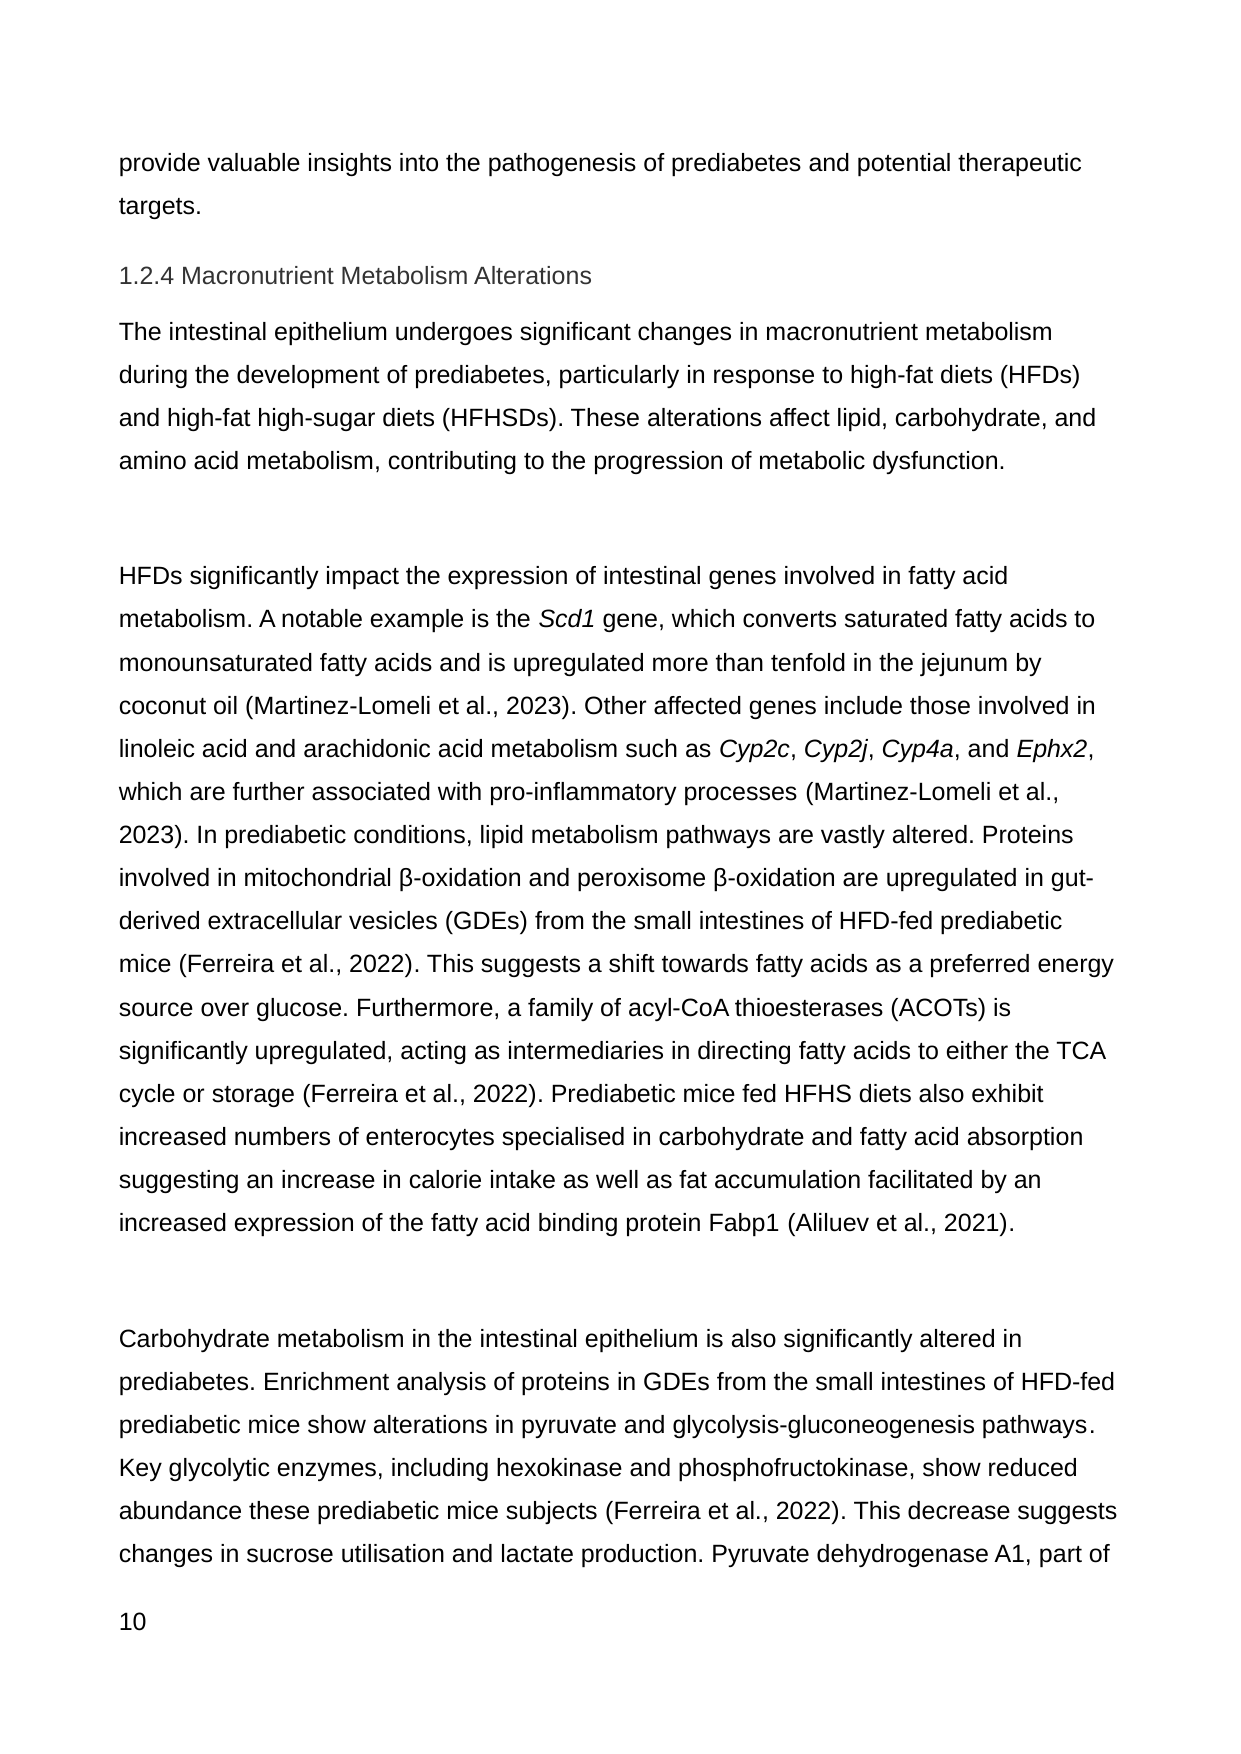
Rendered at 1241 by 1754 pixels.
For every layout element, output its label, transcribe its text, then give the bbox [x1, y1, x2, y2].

text provide valuable insights into the pathogenesis of prediabetes and potential therapeutic targets. [118, 148, 1122, 219]
subtitle 1.2.4 Macronutrient Metabolism Alterations [118, 261, 1122, 290]
text The intestinal epithelium undergoes significant changes in macronutrient metabolism during the development of prediabetes, particularly in response to high-fat diets (HFDs) and high-fat high-sugar diets (HFHSDs). These alterations affect lipid, carbohydrate, and amino acid metabolism, contributing to the progression of metabolic dysfunction. [118, 317, 1122, 475]
text Carbohydrate metabolism in the intestinal epithelium is also significantly altered in prediabetes. Enrichment analysis of proteins in GDEs from the small intestines of HFD-fed prediabetic mice show alterations in pyruvate and glycolysis-gluconeogenesis pathways. Key glycolytic enzymes, including hexokinase and phosphofructokinase, show reduced abundance these prediabetic mice subjects (Ferreira et al., 2022). This decrease suggests changes in sucrose utilisation and lactate production. Pyruvate dehydrogenase A1, part of [118, 1324, 1122, 1568]
text HFDs significantly impact the expression of intestinal genes involved in fatty acid metabolism. A notable example is the Scd1 gene, which converts saturated fatty acids to monounsaturated fatty acids and is upregulated more than tenfold in the jejunum by coconut oil (Martinez-Lomeli et al., 2023). Other affected genes include those involved in linoleic acid and arachidonic acid metabolism such as Cyp2c, Cyp2j, Cyp4a, and Ephx2, which are further associated with pro-inflammatory processes (Martinez-Lomeli et al., 2023). In prediabetic conditions, lipid metabolism pathways are vastly altered. Proteins involved in mitochondrial β-oxidation and peroxisome β-oxidation are upregulated in gut-derived extracellular vesicles (GDEs) from the small intestines of HFD-fed prediabetic mice (Ferreira et al., 2022). This suggests a shift towards fatty acids as a preferred energy source over glucose. Furthermore, a family of acyl-CoA thioesterases (ACOTs) is significantly upregulated, acting as intermediaries in directing fatty acids to either the TCA cycle or storage (Ferreira et al., 2022). Prediabetic mice fed HFHS diets also exhibit increased numbers of enterocytes specialised in carbohydrate and fatty acid absorption suggesting an increase in calorie intake as well as fat accumulation facilitated by an increased expression of the fatty acid binding protein Fabp1 (Aliluev et al., 2021). [118, 561, 1122, 1237]
